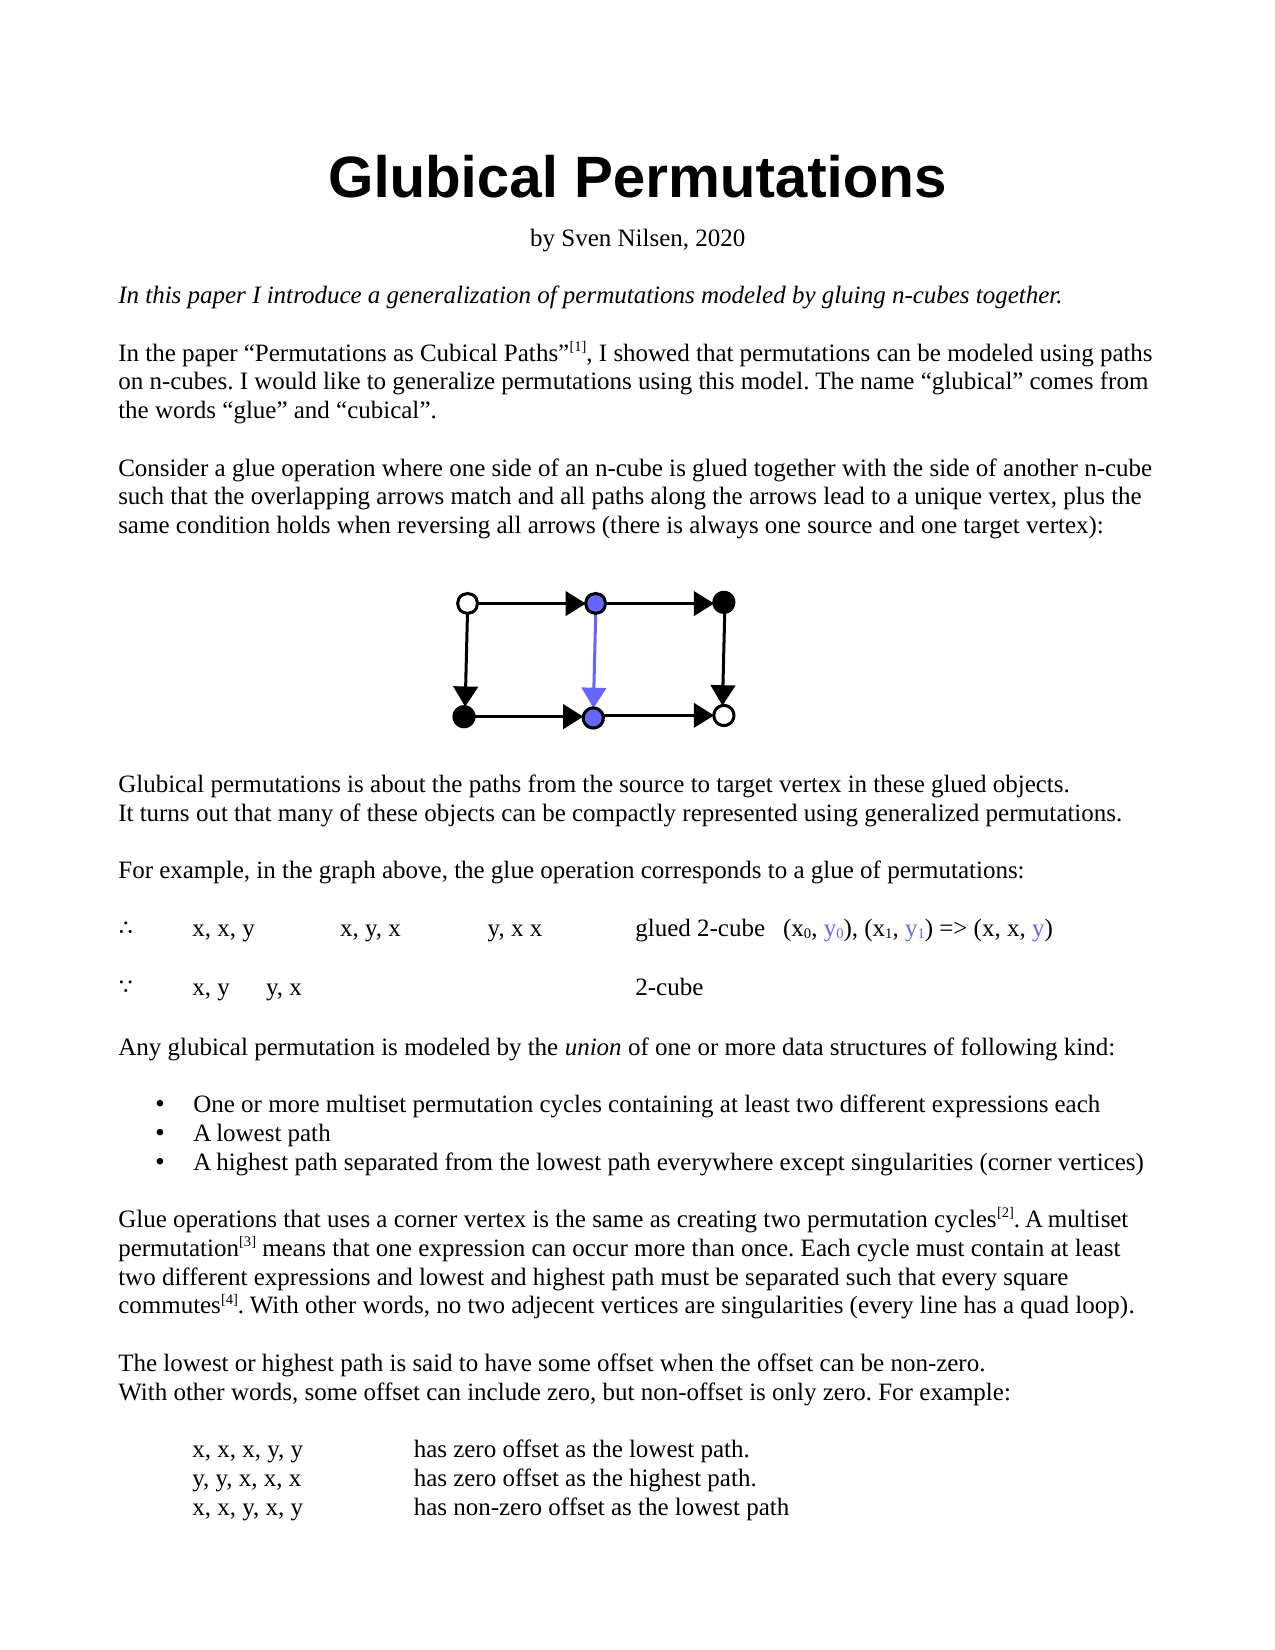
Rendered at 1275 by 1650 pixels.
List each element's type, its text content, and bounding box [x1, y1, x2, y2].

text ∴ x, x, y x, y, x y, x x glued 2-cube (x0, y0), (x1, y1) => (x, x, y) [118, 913, 1157, 943]
text Consider a glue operation where one side of an n-cube is glued together with the side of another n-cube such that the overlapping arrows match and all paths along the arrows lead to a unique vertex, plus the same condition holds when reversing all arrows (there is always one source and one target vertex): [118, 453, 1157, 539]
list One or more multiset permutation cycles containing at least two different expressions each [156, 1089, 1157, 1118]
text It turns out that many of these objects can be compactly represented using generalized permutations. [118, 798, 1157, 826]
text For example, in the graph above, the glue operation corresponds to a glue of permutations: [118, 855, 1157, 884]
text Any glubical permutation is modeled by the union of one or more data structures of following kind: [118, 1032, 1157, 1061]
text by Sven Nilsen, 2020 [118, 223, 1157, 251]
text x, x, y, x, y has non-zero offset as the lowest path [118, 1492, 1157, 1521]
text y, y, x, x, x has zero offset as the highest path. [118, 1463, 1157, 1492]
list A highest path separated from the lowest path everywhere except singularities (corner vertices) [156, 1147, 1157, 1176]
text x, x, x, y, y has zero offset as the lowest path. [118, 1434, 1157, 1463]
text ∵ x, y y, x 2-cube [118, 972, 1157, 1003]
text In the paper “Permutations as Cubical Paths”[1], I showed that permutations can be modeled using paths on n-cubes. I would like to generalize permutations using this model. The name “glubical” comes from the words “glue” and “cubical”. [118, 338, 1157, 424]
list A lowest path [156, 1118, 1157, 1147]
text With other words, some offset can include zero, but non-offset is only zero. For example: [118, 1377, 1157, 1406]
title Glubical Permutations [118, 143, 1157, 210]
text In this paper I introduce a generalization of permutations modeled by gluing n-cubes together. [118, 280, 1157, 309]
text Glue operations that uses a corner vertex is the same as creating two permutation cycles[2]. A multiset permutation[3] means that one expression can occur more than once. Each cycle must contain at least two different expressions and lowest and highest path must be separated such that every square commutes[4]. With other words, no two adjecent vertices are singularities (every line has a quad loop). [118, 1204, 1157, 1319]
text The lowest or highest path is said to have some offset when the offset can be non-zero. [118, 1348, 1157, 1377]
text Glubical permutations is about the paths from the source to target vertex in these glued objects. [118, 769, 1157, 798]
